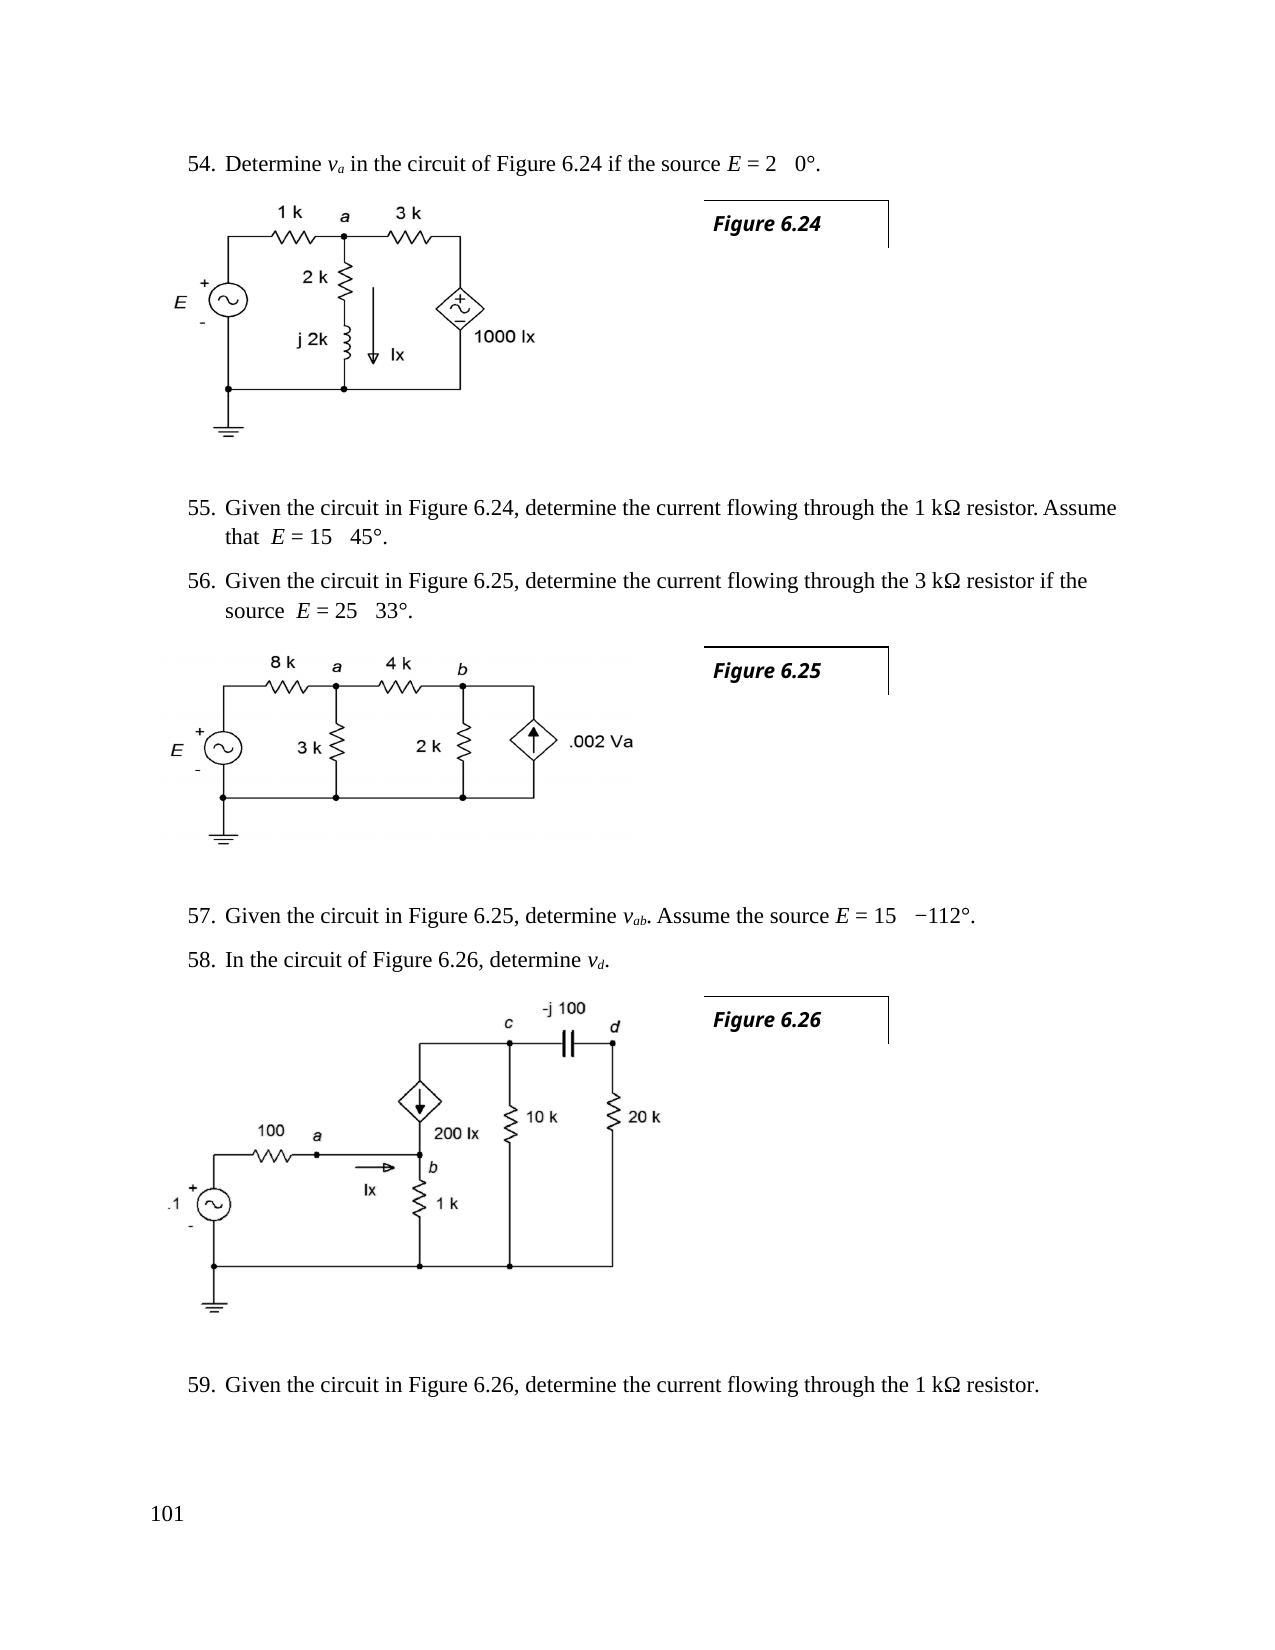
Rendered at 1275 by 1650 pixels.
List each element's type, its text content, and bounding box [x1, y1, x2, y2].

list Determine va in the circuit of Figure 6.24 if the source E = 20°. [187, 150, 1125, 176]
text Figure 6.26 [713, 1005, 879, 1034]
list Given the circuit in Figure 6.26, determine the current flowing through the 1 kΩ resistor. [187, 1371, 1125, 1397]
picture [158, 641, 639, 855]
list Given the circuit in Figure 6.25, determine the current flowing through the 3 kΩ resistor if the source E = 2533°. [187, 567, 1125, 623]
picture [157, 990, 668, 1324]
list In the circuit of Figure 6.26, determine vd. [187, 946, 1125, 972]
picture [166, 197, 542, 447]
list Given the circuit in Figure 6.25, determine vab. Assume the source E = 15−112°. [187, 902, 1125, 928]
list Given the circuit in Figure 6.24, determine the current flowing through the 1 kΩ resistor. Assume that E = 1545°. [187, 494, 1125, 549]
text Figure 6.25 [713, 656, 879, 685]
text Figure 6.24 [713, 209, 879, 238]
